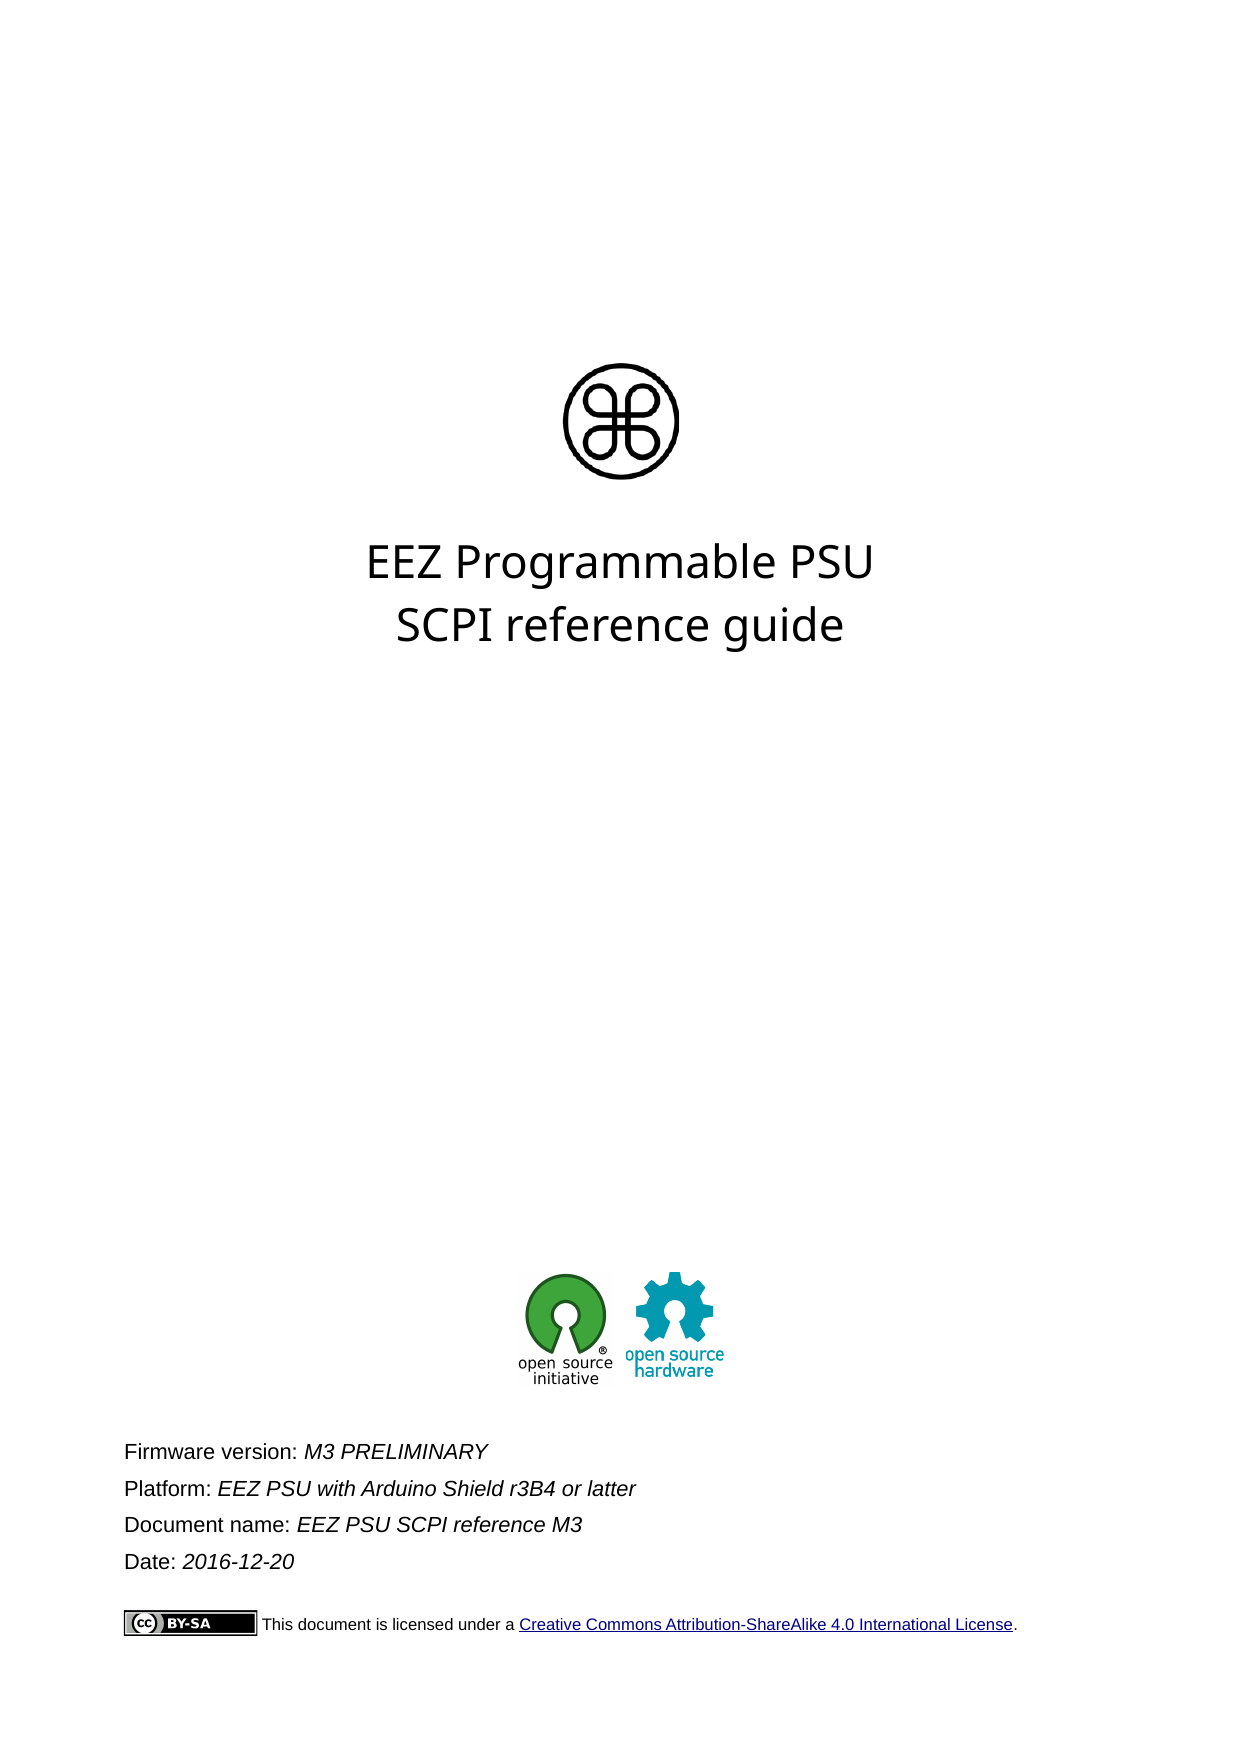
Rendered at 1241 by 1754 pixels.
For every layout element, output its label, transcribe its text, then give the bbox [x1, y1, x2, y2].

picture [123, 1610, 258, 1636]
table_cell This document is licensed under a Creative Commons Attribution-ShareAlike 4.0 International License. [118, 1580, 1122, 1641]
table_header [620, 1273, 1122, 1433]
table_cell Platform: EEZ PSU with Arduino Shield r3B4 or latter [118, 1470, 1122, 1506]
table_header [620, 1265, 1122, 1272]
picture [516, 1272, 615, 1387]
table_header [118, 1265, 620, 1433]
table_cell Date: 2016-12-20 [118, 1543, 620, 1580]
table_cell Document name: EEZ PSU SCPI reference M3 [118, 1506, 1122, 1543]
table_cell Firmware version: M3 PRELIMINARY [118, 1433, 620, 1470]
title EEZ Programmable PSU SCPI reference guide [118, 530, 1122, 655]
picture [625, 1272, 724, 1377]
table_cell [620, 1433, 1122, 1470]
table_cell [620, 1543, 1122, 1580]
picture [561, 361, 680, 480]
